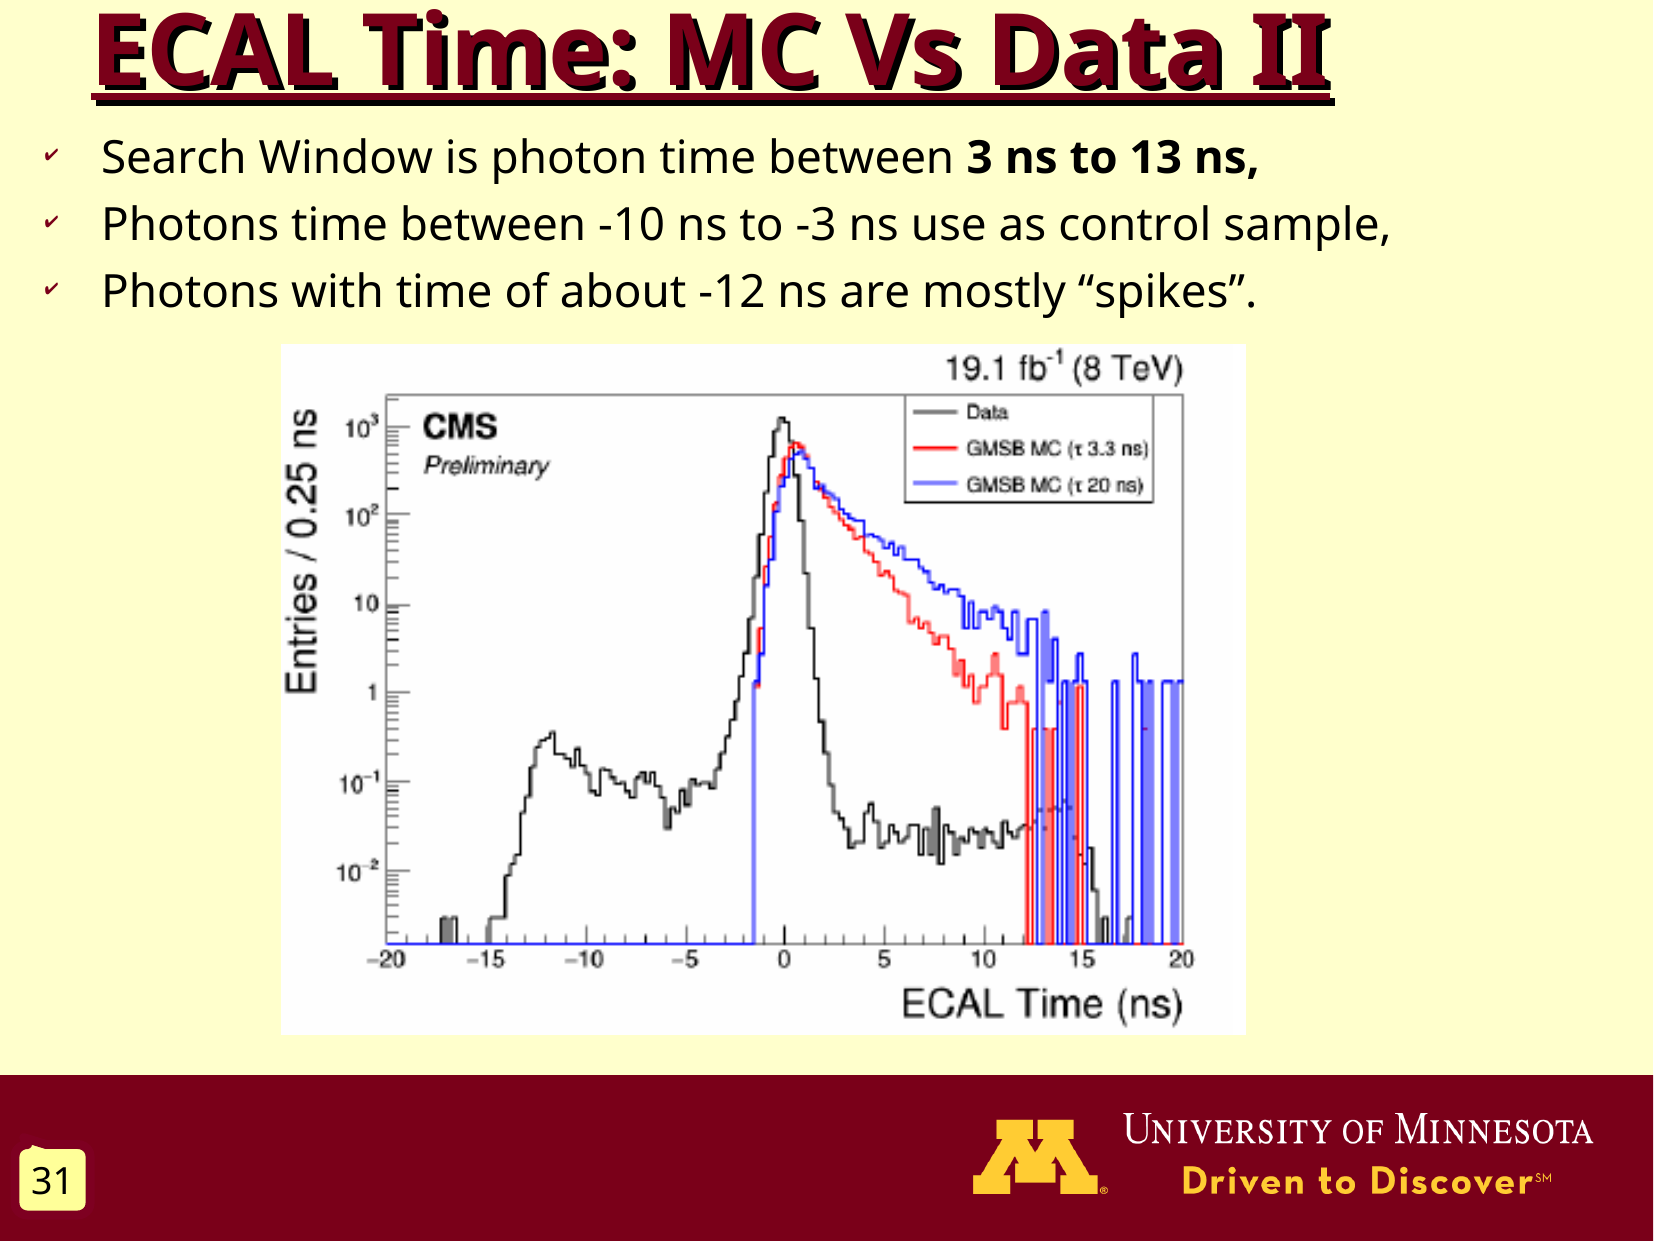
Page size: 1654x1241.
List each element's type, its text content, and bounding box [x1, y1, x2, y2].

text_box 31 [15, 1137, 91, 1216]
picture [0, 1075, 1654, 1241]
picture [281, 344, 1246, 1036]
title ECAL Time: MC Vs Data II [76, 0, 1546, 120]
list Search Window is photon time between 3 ns to 13 ns, Photons time between -10 ns to -3 ns use as control sample, Photons with time of about -12 ns are mostly “spikes”. [30, 120, 1546, 346]
